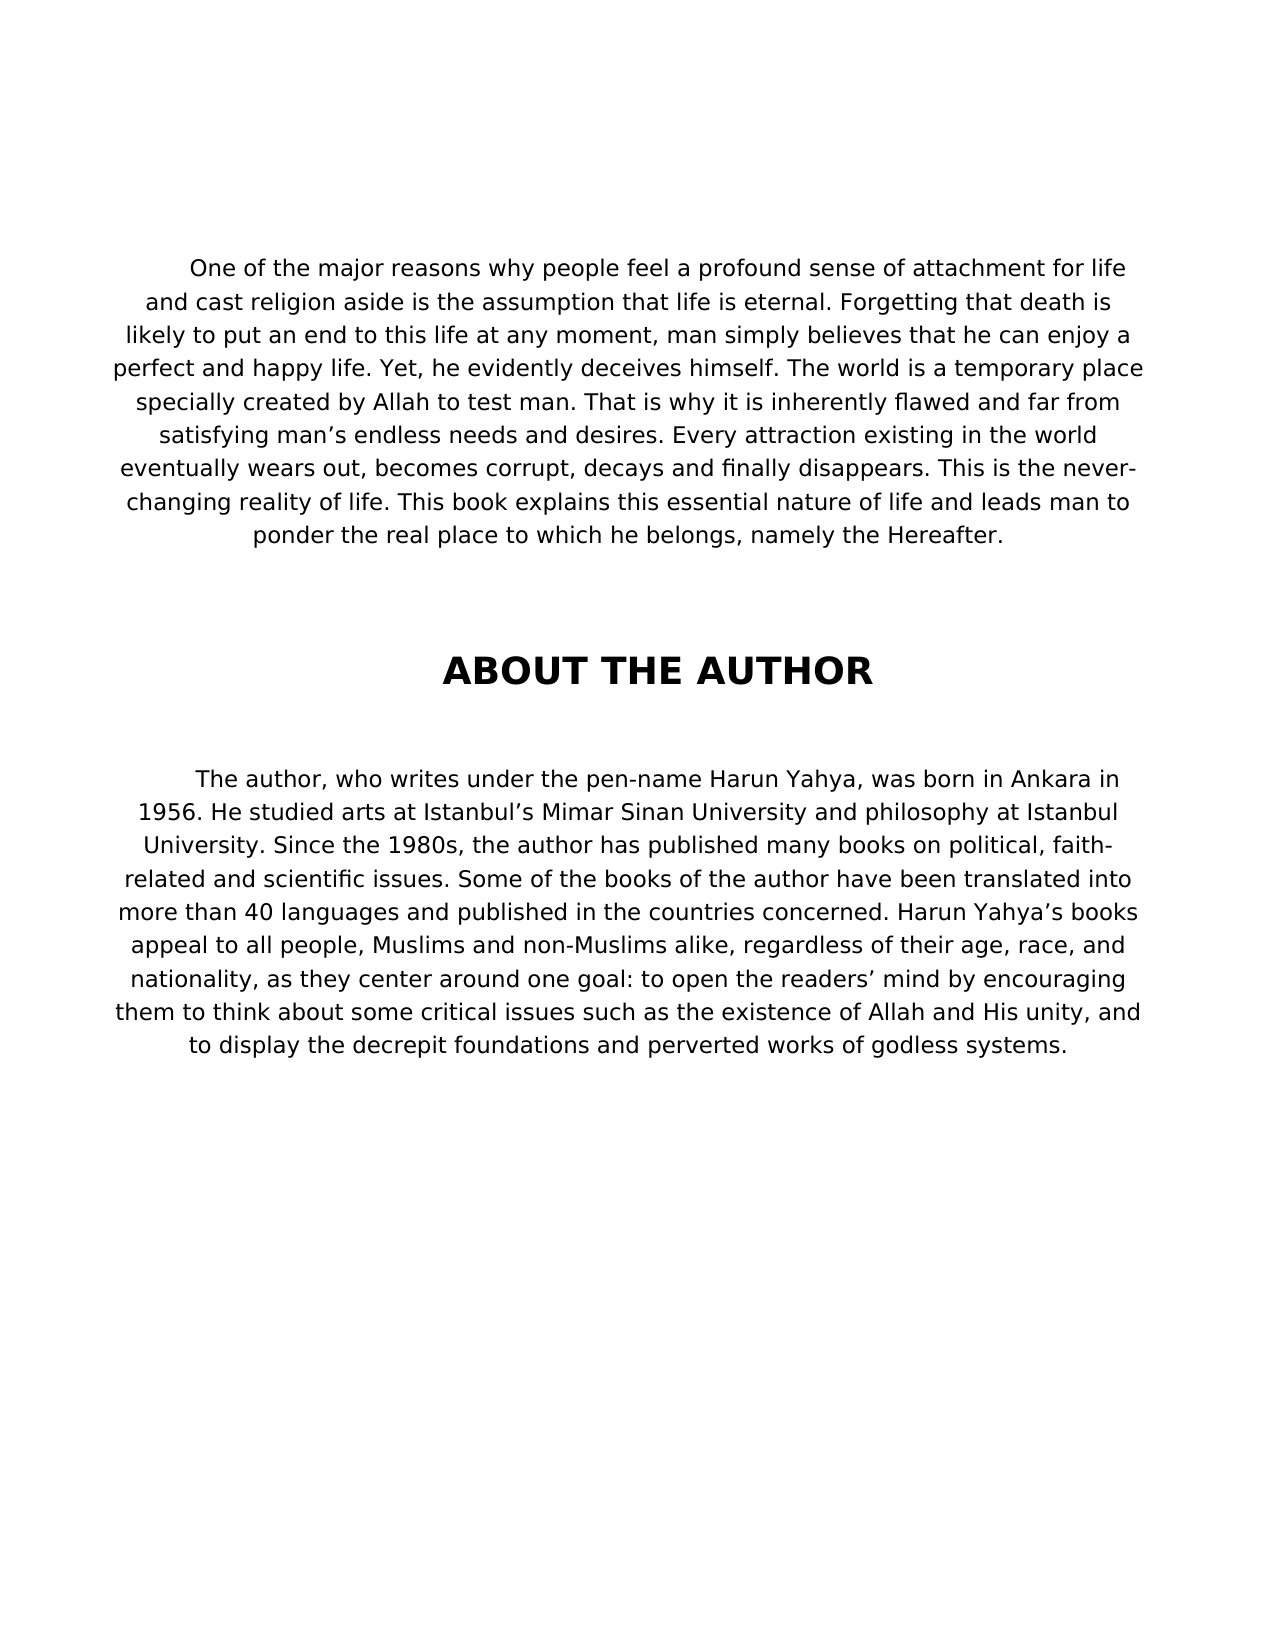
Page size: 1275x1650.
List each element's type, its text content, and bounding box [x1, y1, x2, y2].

text ABOUT THE AUTHOR [112, 650, 1145, 694]
text The author, who writes under the pen-name Harun Yahya, was born in Ankara in 1956. He studied arts at Istanbul’s Mimar Sinan University and philosophy at Istanbul University. Since the 1980s, the author has published many books on political, faith-related and scientific issues. Some of the books of the author have been translated into more than 40 languages and published in the countries concerned. Harun Yahya’s books appeal to all people, Muslims and non-Muslims alike, regardless of their age, race, and nationality, as they center around one goal: to open the readers’ mind by encouraging them to think about some critical issues such as the existence of Allah and His unity, and to display the decrepit foundations and perverted works of godless systems. [112, 760, 1145, 1060]
text One of the major reasons why people feel a profound sense of attachment for life and cast religion aside is the assumption that life is eternal. Forgetting that death is likely to put an end to this life at any moment, man simply believes that he can enjoy a perfect and happy life. Yet, he evidently deceives himself. The world is a temporary place specially created by Allah to test man. That is why it is inherently flawed and far from satisfying man’s endless needs and desires. Every attraction existing in the world eventually wears out, becomes corrupt, decays and finally disappears. This is the never-changing reality of life. This book explains this essential nature of life and leads man to ponder the real place to which he belongs, namely the Hereafter. [112, 250, 1145, 550]
